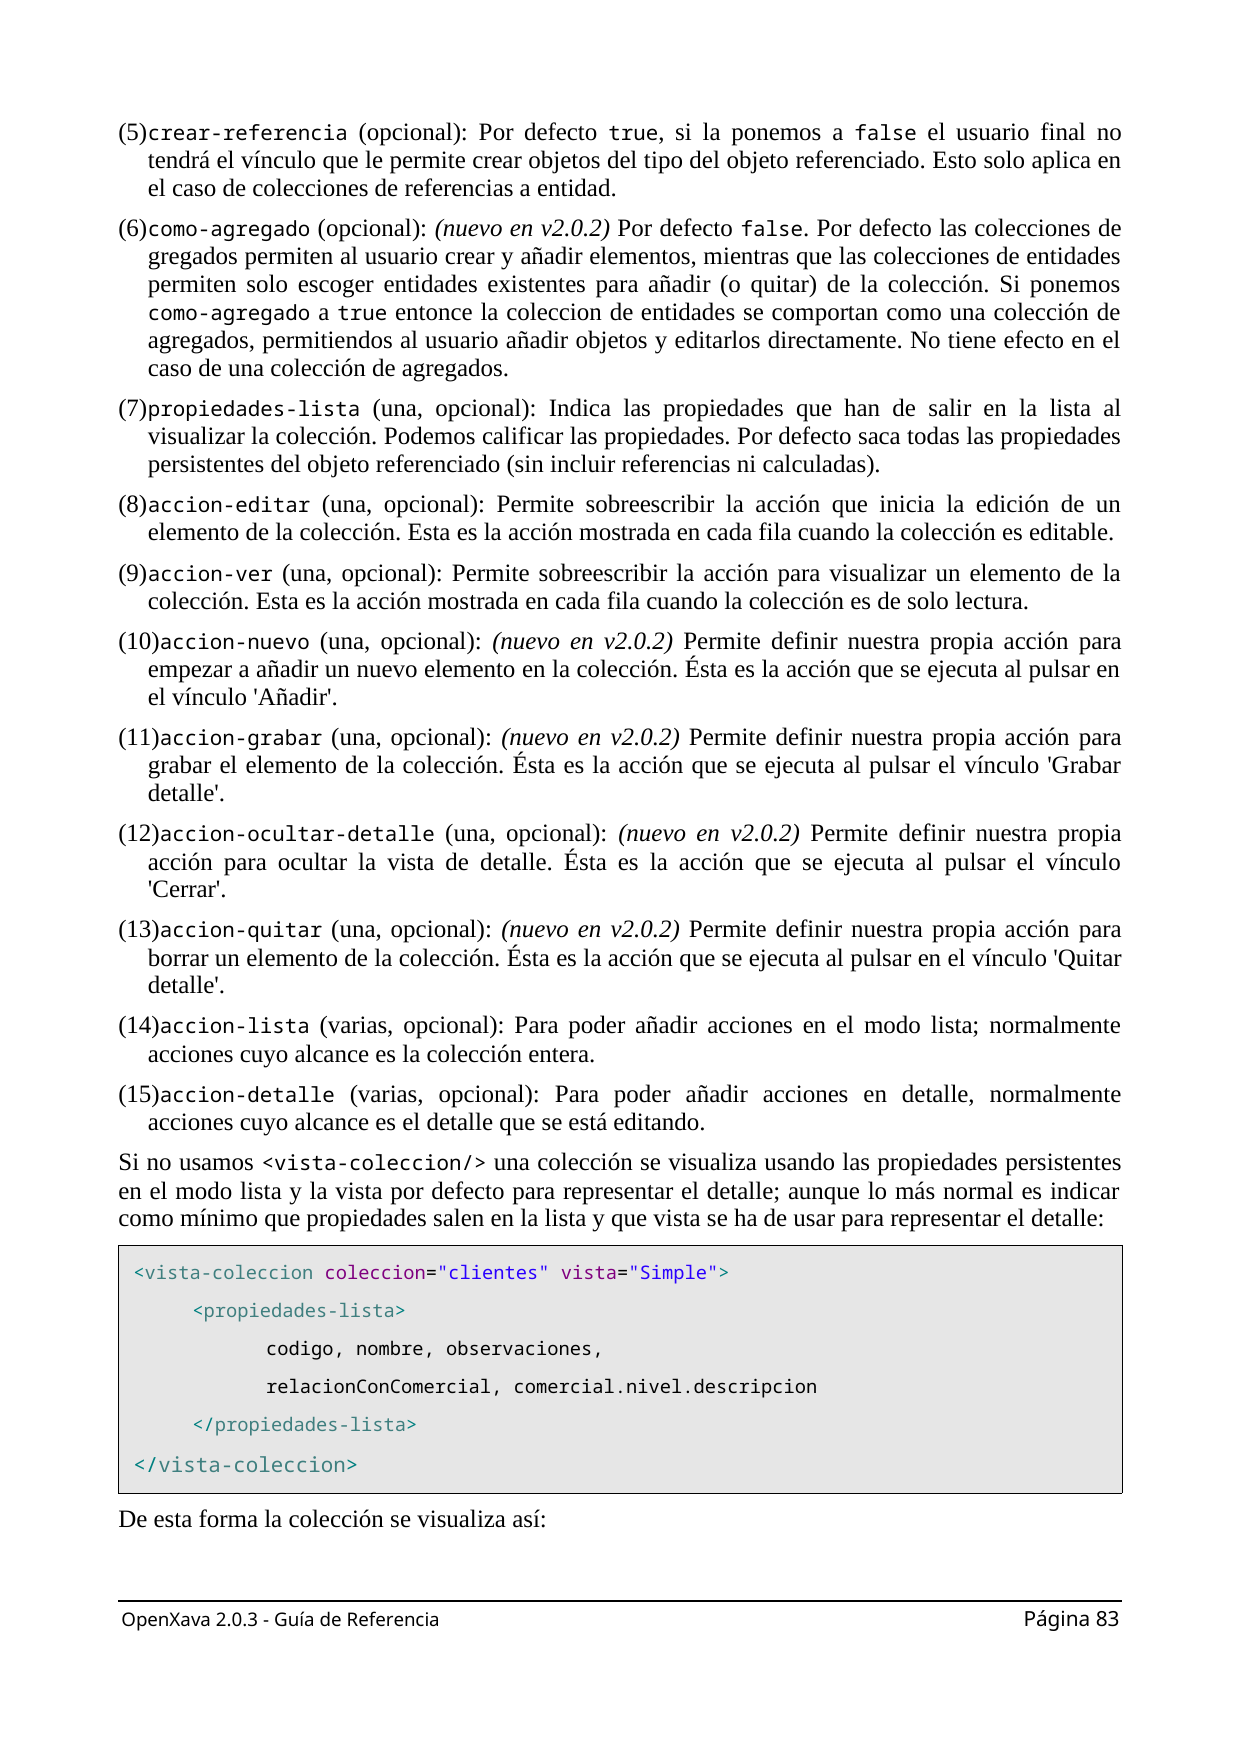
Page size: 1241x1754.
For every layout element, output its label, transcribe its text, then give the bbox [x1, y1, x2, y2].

list accion-editar (una, opcional): Permite sobreescribir la acción que inicia la edición de un elemento de la colección. Esta es la acción mostrada en cada fila cuando la colección es editable. [118, 490, 1122, 546]
list como-agregado (opcional): (nuevo en v2.0.2) Por defecto false. Por defecto las colecciones de gregados permiten al usuario crear y añadir elementos, mientras que las colecciones de entidades permiten solo escoger entidades existentes para añadir (o quitar) de la colección. Si ponemos como-agregado a true entonce la coleccion de entidades se comportan como una colección de agregados, permitiendos al usuario añadir objetos y editarlos directamente. No tiene efecto en el caso de una colección de agregados. [118, 214, 1122, 382]
list accion-quitar (una, opcional): (nuevo en v2.0.2) Permite definir nuestra propia acción para borrar un elemento de la colección. Ésta es la acción que se ejecuta al pulsar en el vínculo 'Quitar detalle'. [118, 916, 1122, 999]
text De esta forma la colección se visualiza así: [118, 1505, 1122, 1533]
text relacionConComercial, comercial.nivel.descripcion [119, 1359, 1122, 1397]
list accion-ocultar-detalle (una, opcional): (nuevo en v2.0.2) Permite definir nuestra propia acción para ocultar la vista de detalle. Ésta es la acción que se ejecuta al pulsar el vínculo 'Cerrar'. [118, 819, 1122, 903]
text </propiedades-lista> [119, 1397, 1122, 1435]
list accion-grabar (una, opcional): (nuevo en v2.0.2) Permite definir nuestra propia acción para grabar el elemento de la colección. Ésta es la acción que se ejecuta al pulsar el vínculo 'Grabar detalle'. [118, 723, 1122, 807]
text Si no usamos <vista-coleccion/> una colección se visualiza usando las propiedades persistentes en el modo lista y la vista por defecto para representar el detalle; aunque lo más normal es indicar como mínimo que propiedades salen en la lista y que vista se ha de usar para representar el detalle: [118, 1148, 1122, 1232]
list propiedades-lista (una, opcional): Indica las propiedades que han de salir en la lista al visualizar la colección. Podemos calificar las propiedades. Por defecto saca todas las propiedades persistentes del objeto referenciado (sin incluir referencias ni calculadas). [118, 394, 1122, 478]
list accion-detalle (varias, opcional): Para poder añadir acciones en detalle, normalmente acciones cuyo alcance es el detalle que se está editando. [118, 1080, 1122, 1136]
text </vista-coleccion> [119, 1435, 1122, 1493]
text codigo, nombre, observaciones, [119, 1321, 1122, 1359]
list accion-ver (una, opcional): Permite sobreescribir la acción para visualizar un elemento de la colección. Esta es la acción mostrada en cada fila cuando la colección es de solo lectura. [118, 559, 1122, 614]
list accion-lista (varias, opcional): Para poder añadir acciones en el modo lista; normalmente acciones cuyo alcance es la colección entera. [118, 1012, 1122, 1068]
text <propiedades-lista> [119, 1283, 1122, 1321]
list crear-referencia (opcional): Por defecto true, si la ponemos a false el usuario final no tendrá el vínculo que le permite crear objetos del tipo del objeto referenciado. Esto solo aplica en el caso de colecciones de referencias a entidad. [118, 118, 1122, 202]
text <vista-coleccion coleccion="clientes" vista="Simple"> [119, 1246, 1122, 1283]
list accion-nuevo (una, opcional): (nuevo en v2.0.2) Permite definir nuestra propia acción para empezar a añadir un nuevo elemento en la colección. Ésta es la acción que se ejecuta al pulsar en el vínculo 'Añadir'. [118, 627, 1122, 711]
